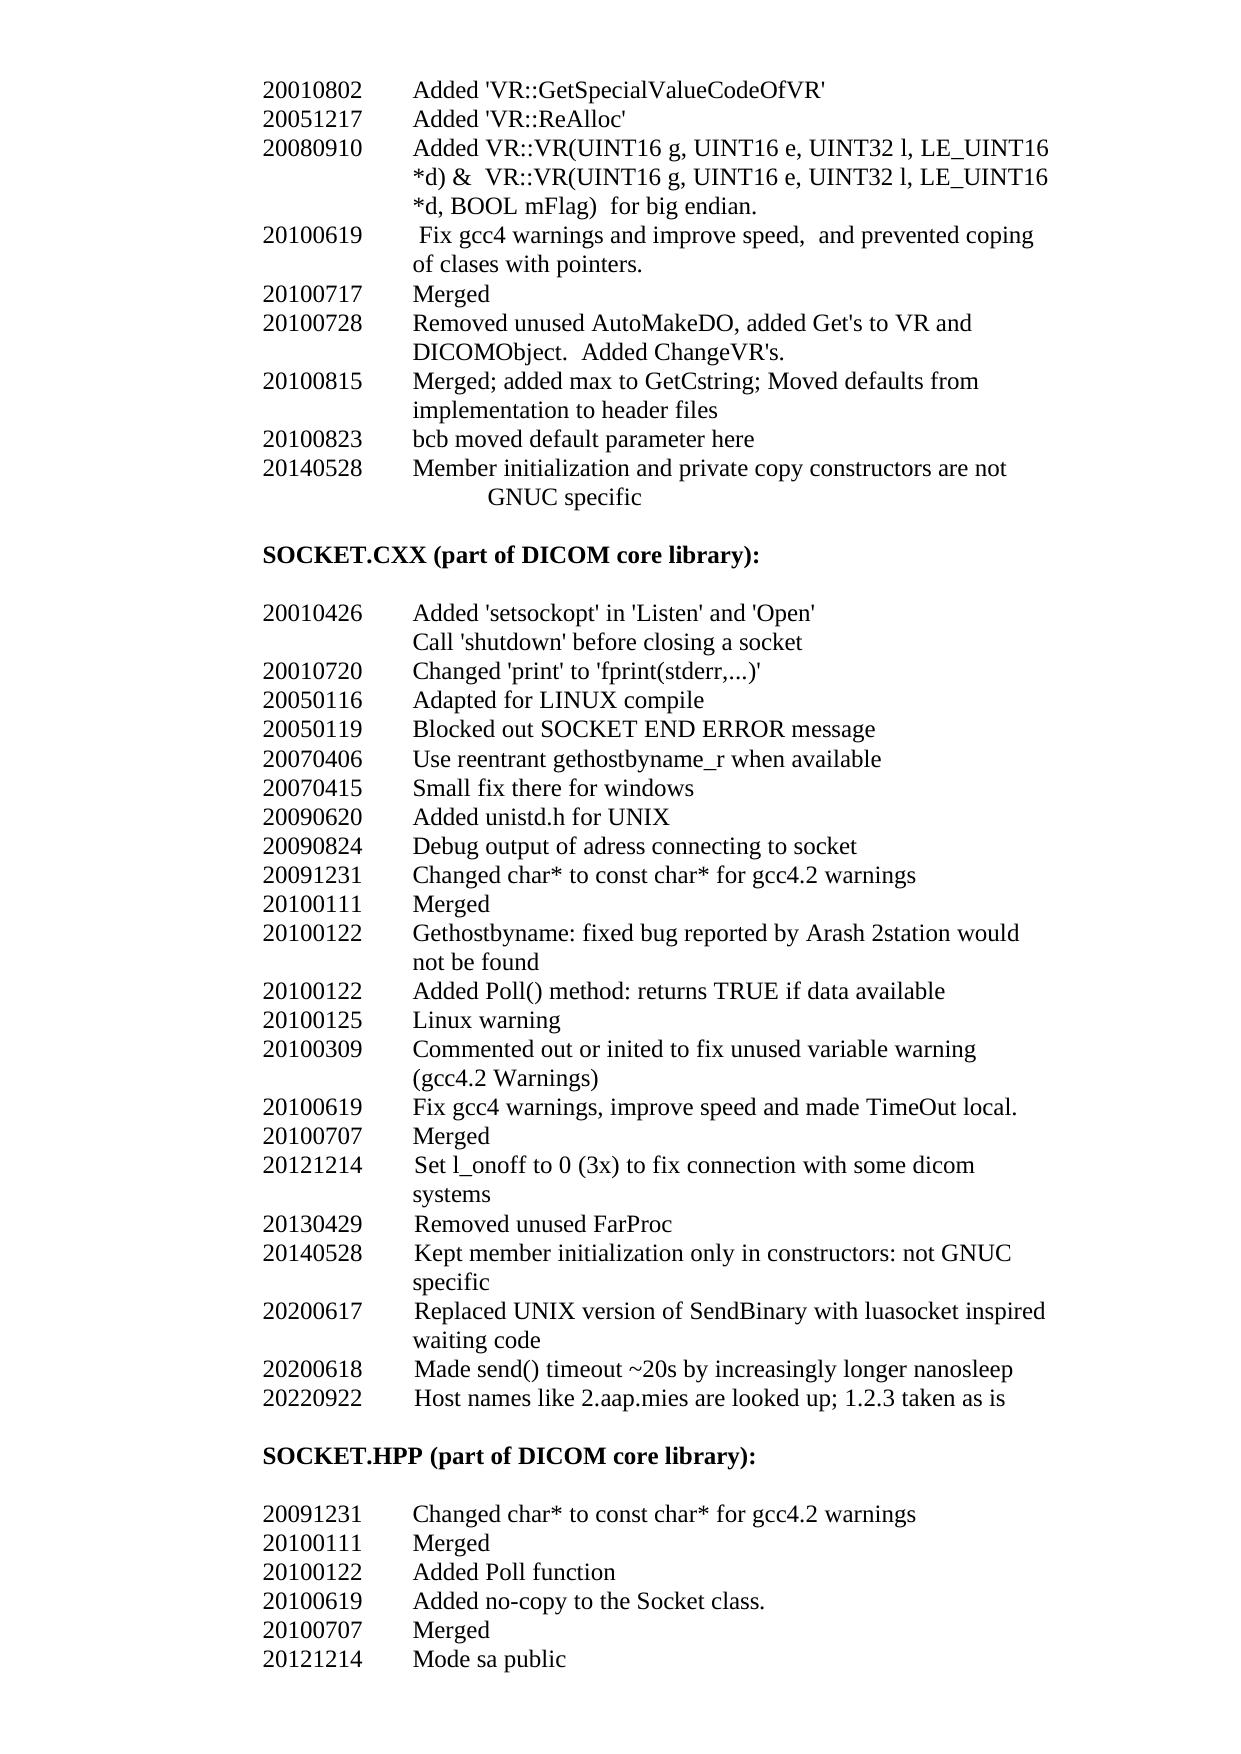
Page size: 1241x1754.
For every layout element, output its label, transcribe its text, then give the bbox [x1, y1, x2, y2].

text 20010426 Added 'setsockopt' in 'Listen' and 'Open' Call 'shutdown' before closing a socket [187, 598, 1053, 656]
text 20100309 Commented out or inited to fix unused variable warning (gcc4.2 Warnings) [187, 1034, 1053, 1092]
text 20100619 Added no-copy to the Socket class. [187, 1586, 1053, 1615]
text 20100707 Merged [187, 1121, 1053, 1150]
text 20130429 Removed unused FarProc [187, 1208, 1053, 1237]
text 20091231 Changed char* to const char* for gcc4.2 warnings [187, 1499, 1053, 1528]
text 20100619 Fix gcc4 warnings and improve speed, and prevented coping of clases with pointers. [187, 220, 1053, 278]
text 20200617 Replaced UNIX version of SendBinary with luasocket inspired waiting code [187, 1296, 1053, 1354]
text 20200618 Made send() timeout ~20s by increasingly longer nanosleep [187, 1354, 1053, 1383]
text 20140528 Member initialization and private copy constructors are not GNUC specific [187, 453, 1053, 511]
text 20010720 Changed 'print' to 'fprint(stderr,...)' [187, 656, 1053, 685]
text SOCKET.CXX (part of DICOM core library): [187, 540, 1053, 569]
text 20100619 Fix gcc4 warnings, improve speed and made TimeOut local. [187, 1092, 1053, 1121]
text 20050116 Adapted for LINUX compile [187, 685, 1053, 714]
text 20010802 Added 'VR::GetSpecialValueCodeOfVR' [187, 75, 1053, 104]
text 20100717 Merged [187, 278, 1053, 307]
text 20100125 Linux warning [187, 1005, 1053, 1034]
text 20070406 Use reentrant gethostbyname_r when available [187, 743, 1053, 772]
text 20140528 Kept member initialization only in constructors: not GNUC specific [187, 1237, 1053, 1296]
text 20121214 Mode sa public [187, 1644, 1053, 1673]
text SOCKET.HPP (part of DICOM core library): [187, 1441, 1053, 1470]
text 20121214 Set l_onoff to 0 (3x) to fix connection with some dicom systems [187, 1150, 1053, 1208]
text 20100111 Merged [187, 889, 1053, 918]
text 20051217 Added 'VR::ReAlloc' [187, 104, 1053, 133]
text 20070415 Small fix there for windows [187, 772, 1053, 802]
text 20100122 Added Poll() method: returns TRUE if data available [187, 976, 1053, 1005]
text 20050119 Blocked out SOCKET END ERROR message [187, 714, 1053, 743]
text 20100728 Removed unused AutoMakeDO, added Get's to VR and DICOMObject. Added ChangeVR's. [187, 307, 1053, 366]
text 20100122 Gethostbyname: fixed bug reported by Arash 2station would not be found [187, 918, 1053, 976]
text 20100111 Merged [187, 1528, 1053, 1557]
text 20090824 Debug output of adress connecting to socket [187, 831, 1053, 860]
text 20220922 Host names like 2.aap.mies are looked up; 1.2.3 taken as is [187, 1383, 1053, 1412]
text 20100823 bcb moved default parameter here [187, 424, 1053, 453]
text 20080910 Added VR::VR(UINT16 g, UINT16 e, UINT32 l, LE_UINT16 *d) & VR::VR(UINT16 g, UINT16 e, UINT32 l, LE_UINT16 *d, BOOL mFlag) for big endian. [187, 133, 1053, 220]
text 20100815 Merged; added max to GetCstring; Moved defaults from implementation to header files [187, 366, 1053, 424]
text 20091231 Changed char* to const char* for gcc4.2 warnings [187, 860, 1053, 889]
text 20100122 Added Poll function [187, 1557, 1053, 1586]
text 20090620 Added unistd.h for UNIX [187, 802, 1053, 831]
text 20100707 Merged [187, 1615, 1053, 1644]
